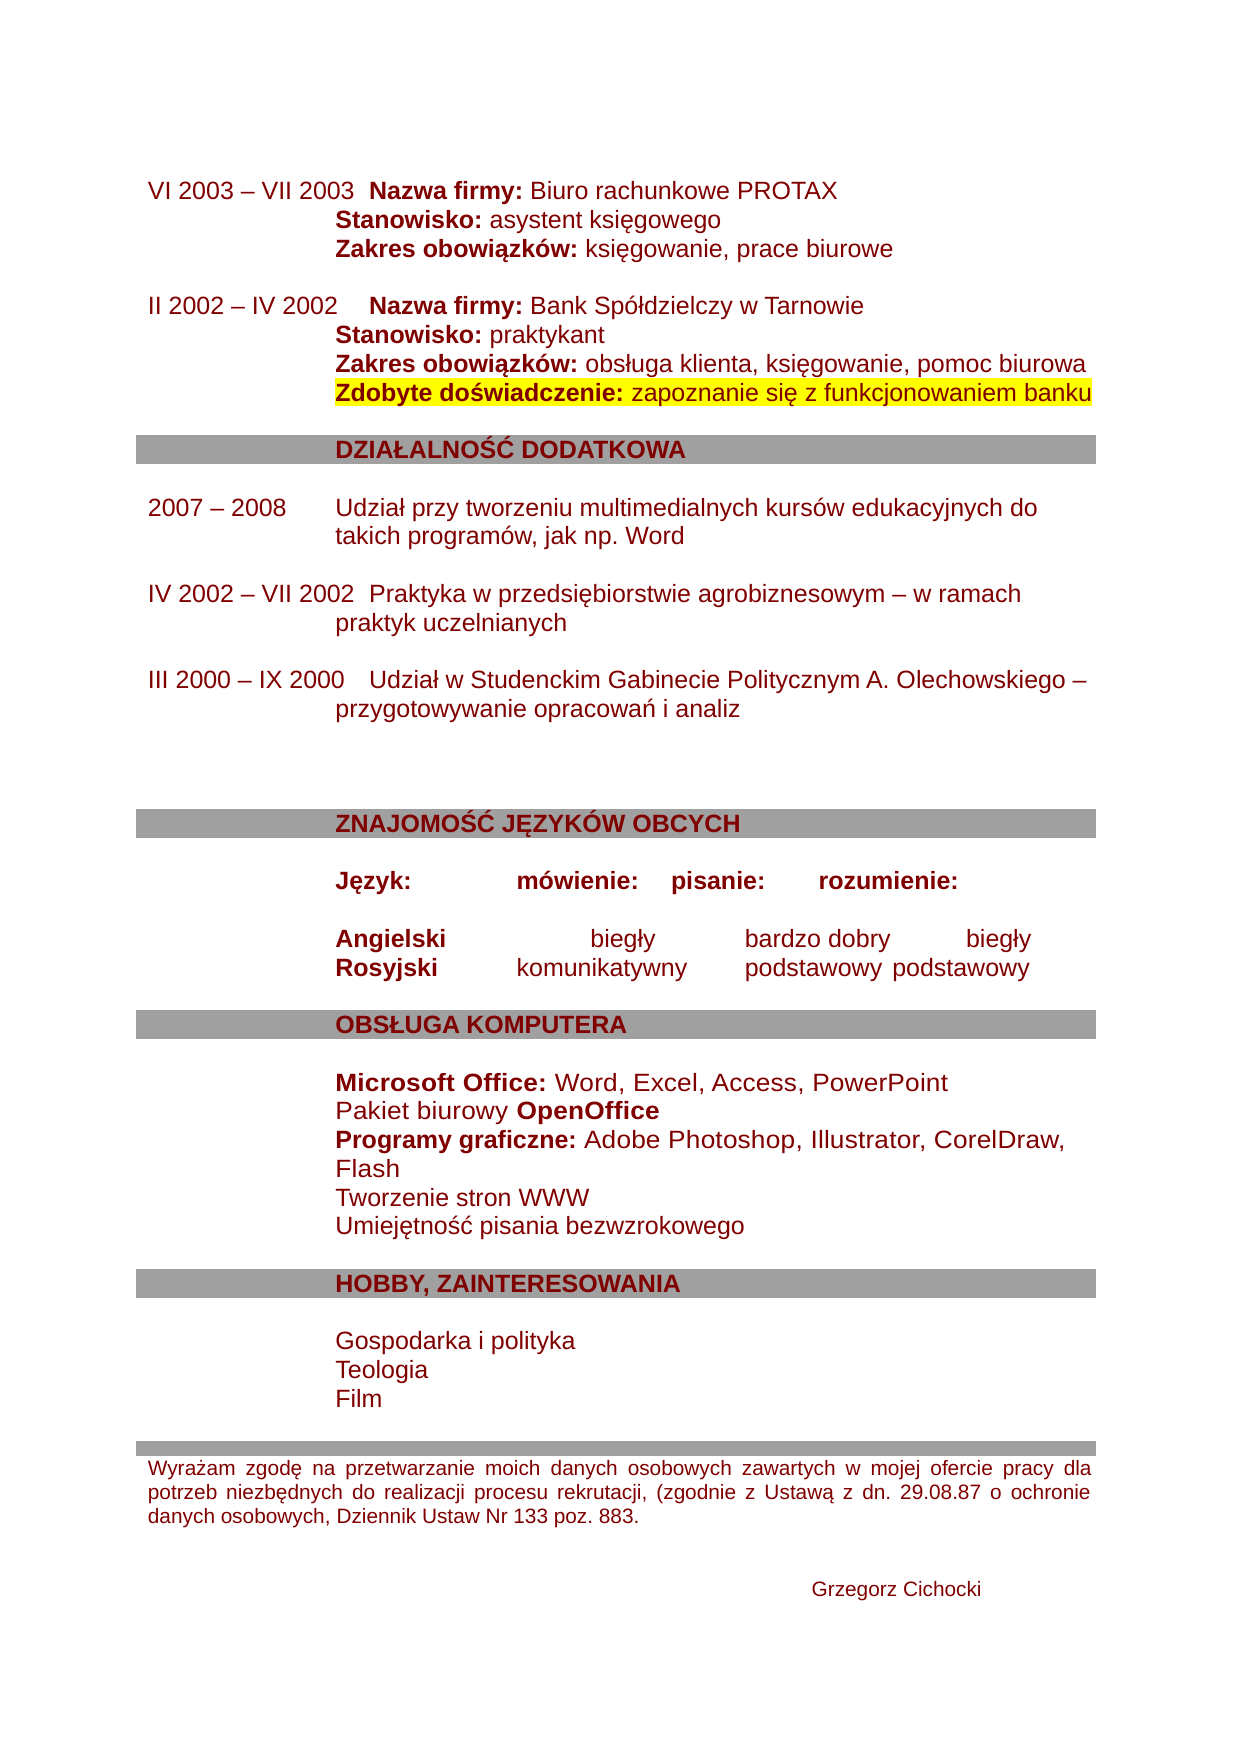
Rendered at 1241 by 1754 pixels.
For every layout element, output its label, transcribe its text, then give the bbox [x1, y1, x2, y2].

text 2007 – 2008 Udział przy tworzeniu multimedialnych kursów edukacyjnych do takich programów, jak np. Word [148, 493, 1093, 550]
table_header OBSŁUGA KOMPUTERA [136, 1010, 1096, 1039]
text Grzegorz Cichocki [738, 1577, 1093, 1601]
text Język: mówienie: pisanie: rozumienie: [335, 866, 1093, 895]
text Stanowisko: praktykant [335, 320, 1093, 349]
table_header ZNAJOMOŚĆ JĘZYKÓW OBCYCH [136, 809, 1096, 838]
text Tworzenie stron WWW [335, 1183, 1093, 1211]
text II 2002 – IV 2002 Nazwa firmy: Bank Spółdzielczy w Tarnowie [148, 291, 1093, 320]
text Zakres obowiązków: obsługa klienta, księgowanie, pomoc biurowa [335, 349, 1093, 378]
table_header HOBBY, ZAINTERESOWANIA [136, 1269, 1096, 1298]
text Angielski biegły bardzo dobry biegły [335, 924, 1093, 953]
text Microsoft Office: Word, Excel, Access, PowerPoint [335, 1068, 1093, 1096]
text III 2000 – IX 2000 Udział w Studenckim Gabinecie Politycznym A. Olechowskiego – przygotowywanie opracowań i analiz [148, 665, 1093, 723]
text Zakres obowiązków: księgowanie, prace biurowe [335, 234, 1093, 263]
text Rosyjski komunikatywny podstawowy podstawowy [335, 953, 1093, 981]
text IV 2002 – VII 2002 Praktyka w przedsiębiorstwie agrobiznesowym – w ramach praktyk uczelnianych [148, 579, 1093, 636]
text Pakiet biurowy OpenOffice [335, 1096, 1093, 1125]
text Gospodarka i polityka [335, 1326, 1093, 1355]
text Umiejętność pisania bezwzrokowego [335, 1211, 1093, 1240]
text Zdobyte doświadczenie: zapoznanie się z funkcjonowaniem banku [335, 378, 1093, 406]
table_header [136, 1441, 1096, 1456]
text Film [335, 1384, 1093, 1413]
text Programy graficzne: Adobe Photoshop, Illustrator, CorelDraw, Flash [335, 1125, 1093, 1183]
text Teologia [335, 1355, 1093, 1384]
text VI 2003 – VII 2003 Nazwa firmy: Biuro rachunkowe PROTAX [148, 176, 1093, 205]
text Wyrażam zgodę na przetwarzanie moich danych osobowych zawartych w mojej ofercie pracy dla potrzeb niezbędnych do realizacji procesu rekrutacji, (zgodnie z Ustawą z dn. 29.08.87 o ochronie danych osobowych, Dziennik Ustaw Nr 133 poz. 883. [148, 1456, 1093, 1528]
table_header DZIAŁALNOŚĆ DODATKOWA [136, 435, 1096, 464]
text Stanowisko: asystent księgowego [335, 205, 1093, 234]
